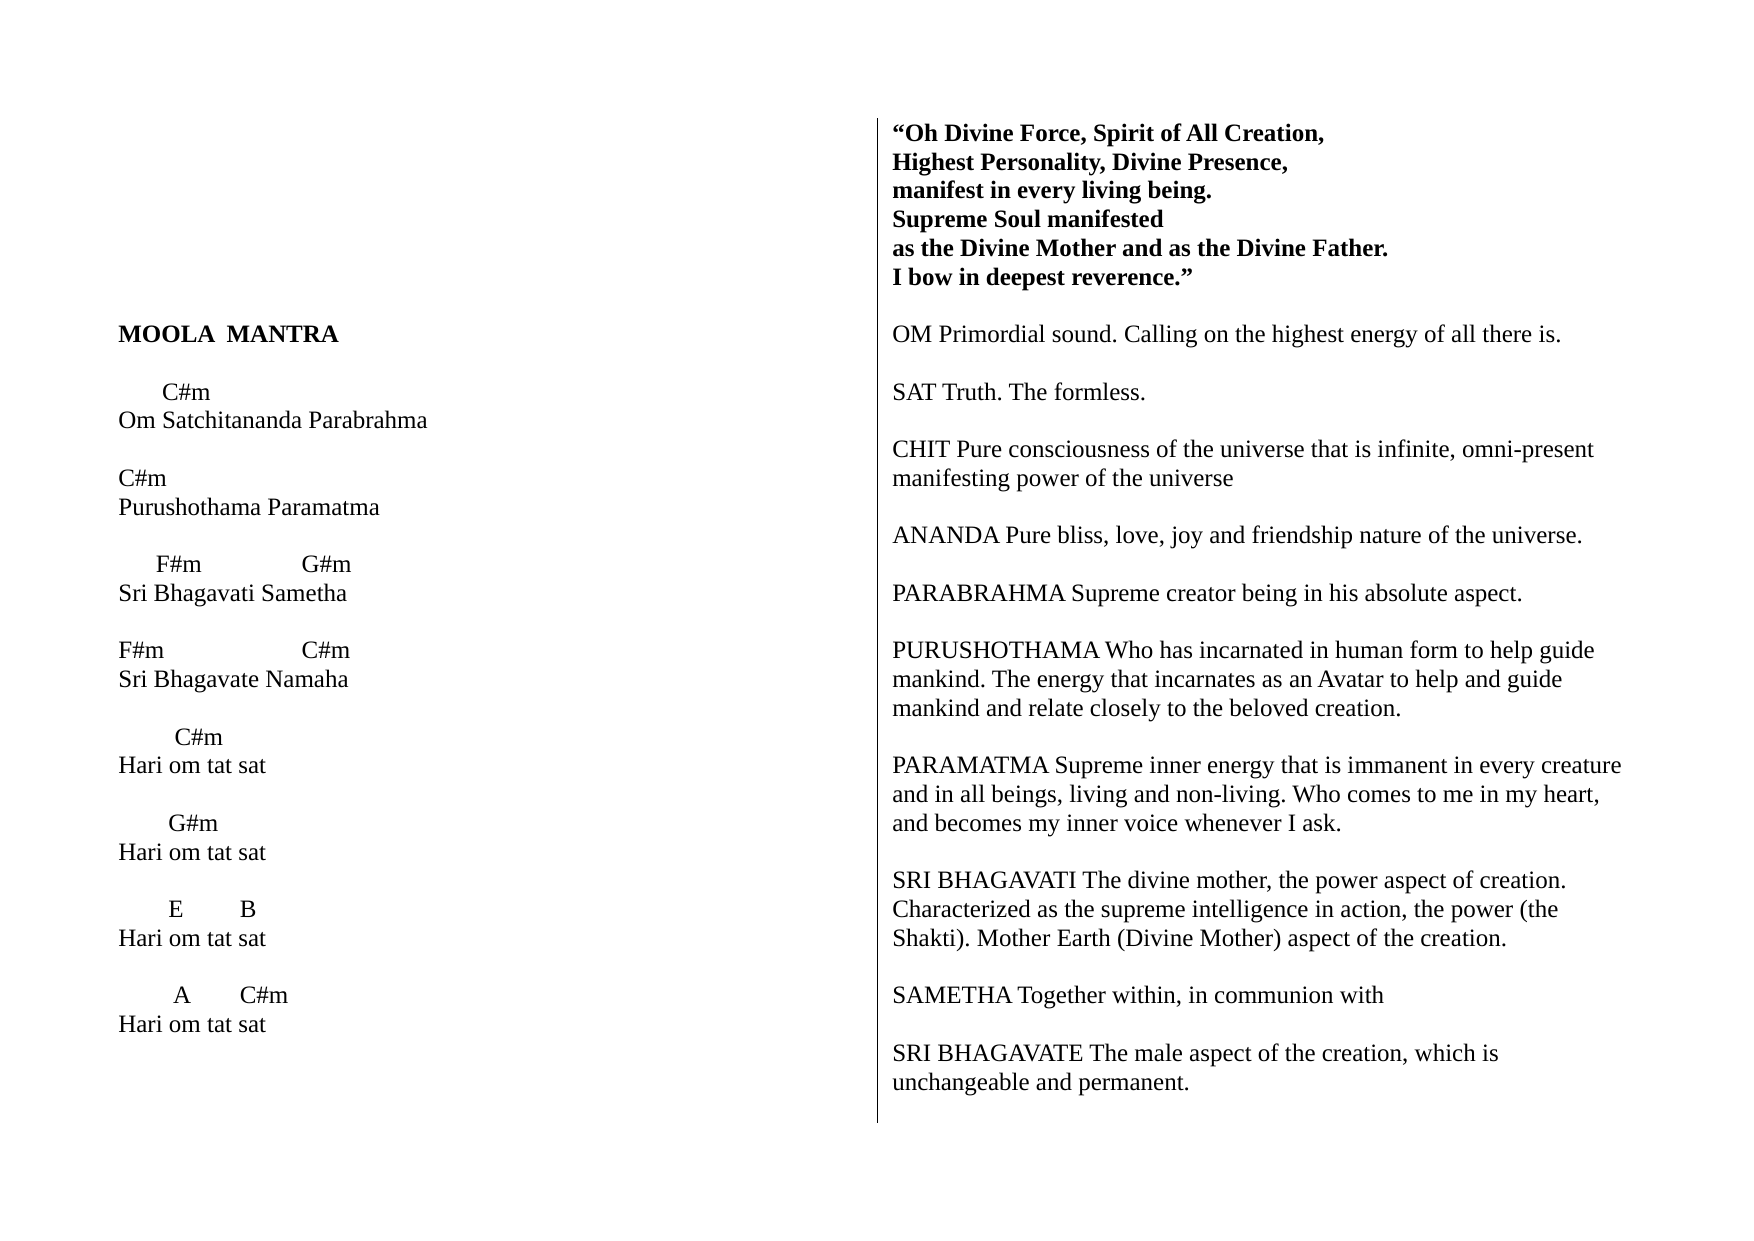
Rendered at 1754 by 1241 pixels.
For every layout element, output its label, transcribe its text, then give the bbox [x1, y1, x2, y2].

text SRI BHAGAVATE The male aspect of the creation, which is [892, 1038, 1636, 1067]
text F#m G#m [118, 549, 862, 578]
text SRI BHAGAVATI The divine mother, the power aspect of creation. Characterized as the supreme intelligence in action, the power (the Shakti). Mother Earth (Divine Mother) aspect of the creation. [892, 866, 1636, 952]
text G#m [118, 808, 862, 837]
text Purushothama Paramatma [118, 492, 862, 521]
text SAT Truth. The formless. [892, 377, 1636, 406]
text Sri Bhagavati Sametha [118, 578, 862, 607]
text PARAMATMA Supreme inner energy that is immanent in every creature and in all beings, living and non-living. Who comes to me in my heart, and becomes my inner voice whenever I ask. [892, 751, 1636, 837]
text manifesting power of the universe [892, 463, 1636, 492]
text I bow in deepest reverence.” [892, 262, 1636, 291]
text Supreme Soul manifested [892, 204, 1636, 233]
text OM Primordial sound. Calling on the highest energy of all there is. [892, 319, 1636, 348]
text C#m [118, 722, 862, 751]
text A C#m [118, 981, 862, 1009]
text ANANDA Pure bliss, love, joy and friendship nature of the universe. [892, 521, 1636, 549]
text PARABRAHMA Supreme creator being in his absolute aspect. [892, 578, 1636, 607]
text C#m [118, 463, 862, 492]
text CHIT Pure consciousness of the universe that is infinite, omni-present [892, 434, 1636, 463]
text MOOLA MANTRA [118, 319, 862, 348]
text manifest in every living being. [892, 176, 1636, 204]
text Om Satchitananda Parabrahma [118, 406, 862, 434]
text SAMETHA Together within, in communion with [892, 981, 1636, 1009]
text E B [118, 894, 862, 923]
text Hari om tat sat [118, 751, 862, 779]
text “Oh Divine Force, Spirit of All Creation, [892, 118, 1636, 147]
text as the Divine Mother and as the Divine Father. [892, 233, 1636, 262]
text Hari om tat sat [118, 1009, 862, 1038]
text Sri Bhagavate Namaha [118, 664, 862, 693]
text Highest Personality, Divine Presence, [892, 147, 1636, 176]
text unchangeable and permanent. [892, 1067, 1636, 1096]
text Hari om tat sat [118, 923, 862, 952]
text PURUSHOTHAMA Who has incarnated in human form to help guide mankind. The energy that incarnates as an Avatar to help and guide mankind and relate closely to the beloved creation. [892, 636, 1636, 722]
text C#m [118, 377, 862, 406]
text F#m C#m [118, 636, 862, 664]
text Hari om tat sat [118, 837, 862, 866]
